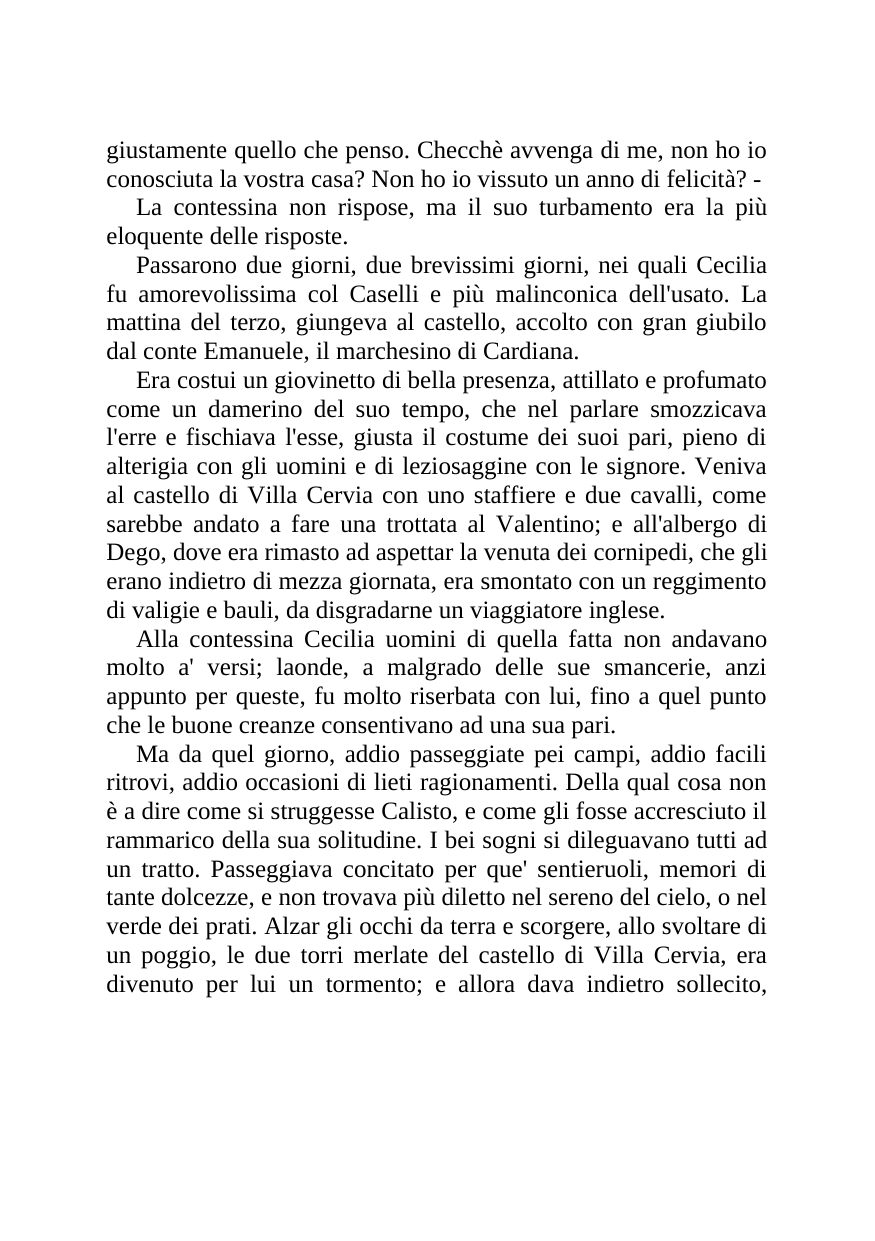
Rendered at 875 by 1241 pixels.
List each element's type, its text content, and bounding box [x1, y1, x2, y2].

text Passarono due giorni, due brevissimi giorni, nei quali Cecilia fu amorevolissima col Caselli e più malinconica dell'usato. La mattina del terzo, giungeva al castello, accolto con gran giubilo dal conte Emanuele, il marchesino di Cardiana. [106, 250, 768, 365]
text Alla contessina Cecilia uomini di quella fatta non andavano molto a' versi; laonde, a malgrado delle sue smancerie, anzi appunto per queste, fu molto riserbata con lui, fino a quel punto che le buone creanze consentivano ad una sua pari. [106, 624, 768, 739]
text Era costui un giovinetto di bella presenza, attillato e profumato come un damerino del suo tempo, che nel parlare smozzicava l'erre e fischiava l'esse, giusta il costume dei suoi pari, pieno di alterigia con gli uomini e di leziosaggine con le signore. Veniva al castello di Villa Cervia con uno staffiere e due cavalli, come sarebbe andato a fare una trottata al Valentino; e all'albergo di Dego, dove era rimasto ad aspettar la venuta dei cornipedi, che gli erano indietro di mezza giornata, era smontato con un reggimento di valigie e bauli, da disgradarne un viaggiatore inglese. [106, 365, 768, 624]
text La contessina non rispose, ma il suo turbamento era la più eloquente delle risposte. [106, 192, 768, 250]
text Ma da quel giorno, addio passeggiate pei campi, addio facili ritrovi, addio occasioni di lieti ragionamenti. Della qual cosa non è a dire come si struggesse Calisto, e come gli fosse accresciuto il rammarico della sua solitudine. I bei sogni si dileguavano tutti ad un tratto. Passeggiava concitato per que' sentieruoli, memori di tante dolcezze, e non trovava più diletto nel sereno del cielo, o nel verde dei prati. Alzar gli occhi da terra e scorgere, allo svoltare di un poggio, le due torri merlate del castello di Villa Cervia, era divenuto per lui un tormento; e allora dava indietro sollecito, [106, 739, 768, 997]
text giustamente quello che penso. Checchè avvenga di me, non ho io conosciuta la vostra casa? Non ho io vissuto un anno di felicità? - [106, 135, 768, 192]
